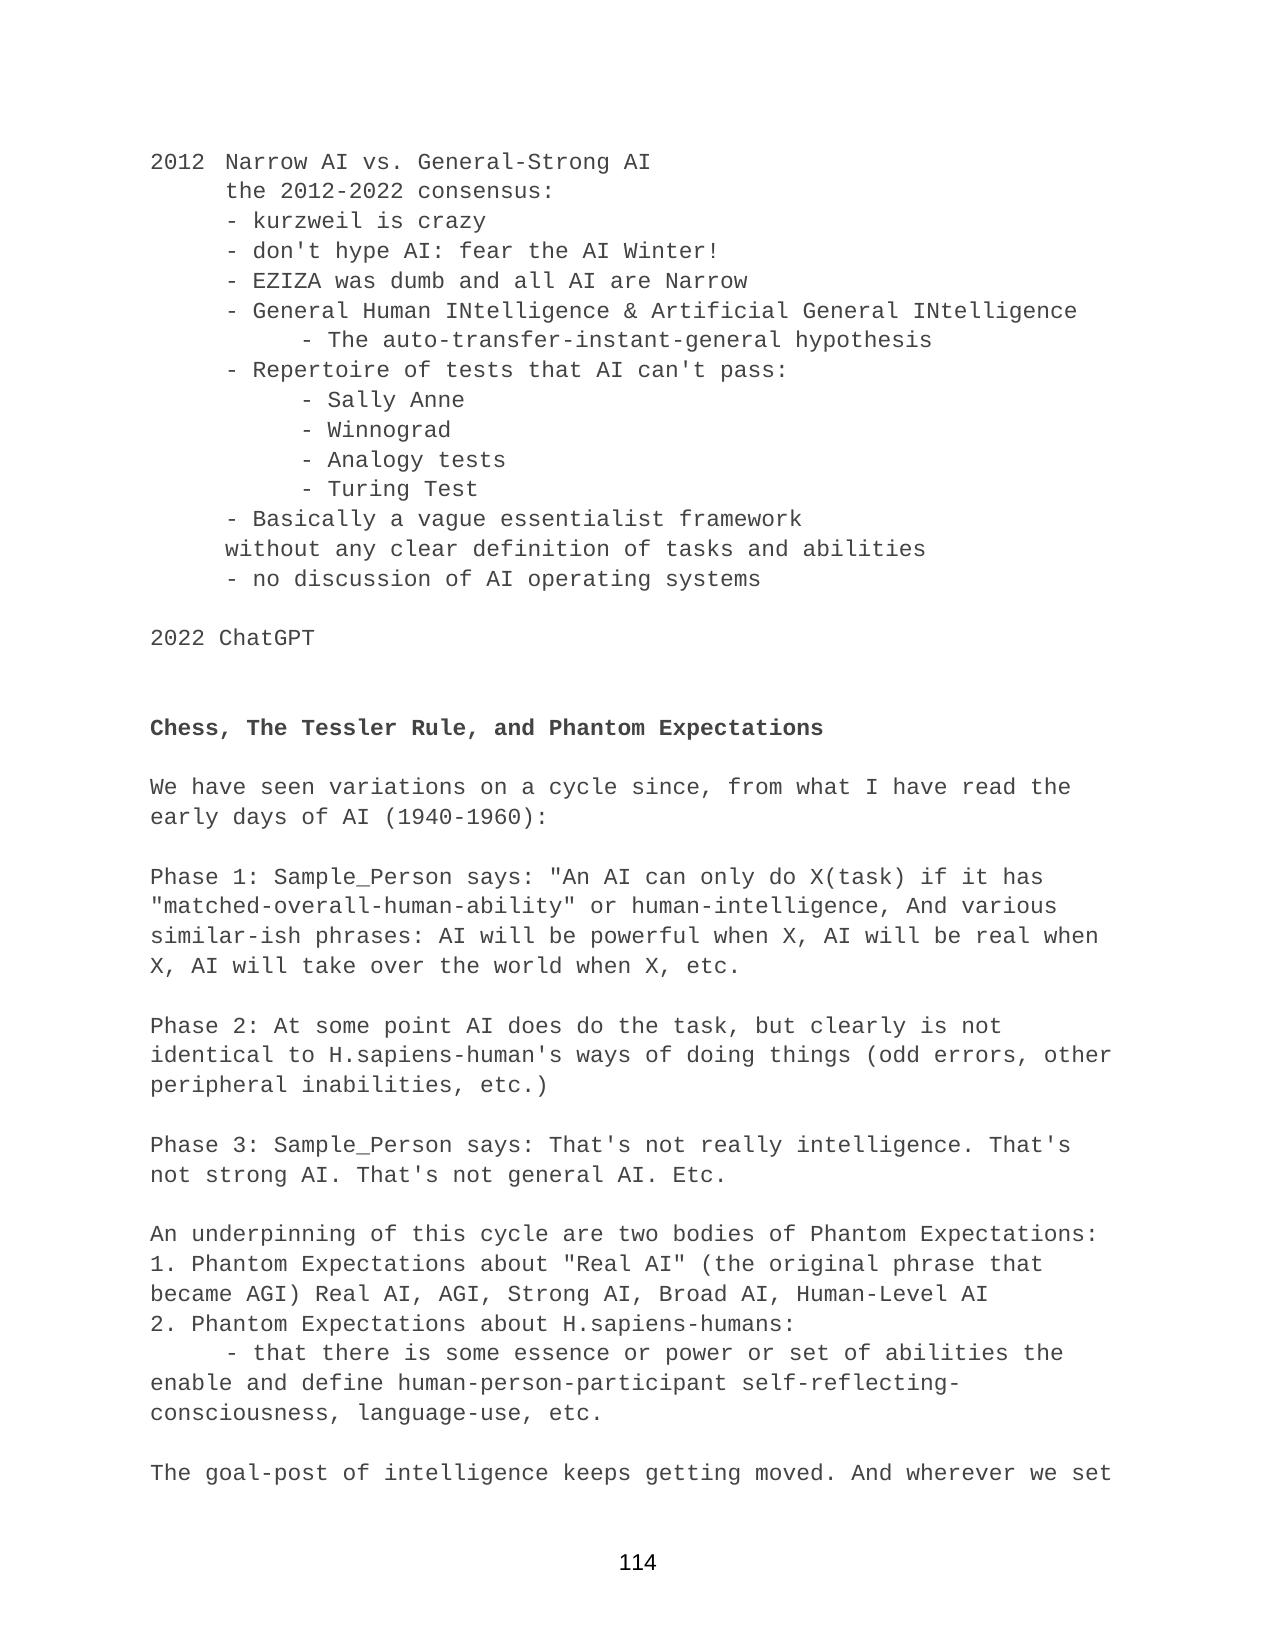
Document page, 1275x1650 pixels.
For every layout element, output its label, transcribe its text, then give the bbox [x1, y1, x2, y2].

text - Basically a vague essentialist framework [150, 507, 1125, 533]
text the 2012-2022 consensus: [150, 180, 1125, 206]
text 1. Phantom Expectations about "Real AI" (the original phrase that became AGI) Real AI, AGI, Strong AI, Broad AI, Human-Level AI [150, 1252, 1125, 1308]
text 2022 ChatGPT [150, 627, 1125, 653]
text 2012 Narrow AI vs. General-Strong AI [150, 150, 1125, 176]
text Phase 3: Sample_Person says: That's not really intelligence. That's not strong AI. That's not general AI. Etc. [150, 1133, 1125, 1189]
text 2. Phantom Expectations about H.sapiens-humans: [150, 1312, 1125, 1338]
text Chess, The Tessler Rule, and Phantom Expectations [150, 716, 1125, 742]
text without any clear definition of tasks and abilities [150, 537, 1125, 563]
text - Sally Anne [150, 388, 1125, 414]
text - Repertoire of tests that AI can't pass: [150, 358, 1125, 384]
text - Turing Test [150, 478, 1125, 504]
text An underpinning of this cycle are two bodies of Phantom Expectations: [150, 1222, 1125, 1248]
text - no discussion of AI operating systems [150, 567, 1125, 593]
text - don't hype AI: fear the AI Winter! [150, 239, 1125, 265]
text - EZIZA was dumb and all AI are Narrow [150, 269, 1125, 295]
text We have seen variations on a cycle since, from what I have read the early days of AI (1940-1960): [150, 776, 1125, 831]
text Phase 2: At some point AI does do the task, but clearly is not identical to H.sapiens-human's ways of doing things (odd errors, other peripheral inabilities, etc.) [150, 1014, 1125, 1099]
text - General Human INtelligence & Artificial General INtelligence [150, 299, 1125, 325]
text - The auto-transfer-instant-general hypothesis [150, 329, 1125, 355]
text - Winnograd [150, 418, 1125, 444]
text - Analogy tests [150, 448, 1125, 474]
text - that there is some essence or power or set of abilities the enable and define human-person-participant self-reflecting-consciousness, language-use, etc. [150, 1342, 1125, 1427]
text - kurzweil is crazy [150, 209, 1125, 236]
text The goal-post of intelligence keeps getting moved. And wherever we set [150, 1461, 1125, 1487]
text Phase 1: Sample_Person says: "An AI can only do X(task) if it has "matched-overall-human-ability" or human-intelligence, And various similar-ish phrases: AI will be powerful when X, AI will be real when X, AI will take over the world when X, etc. [150, 865, 1125, 980]
